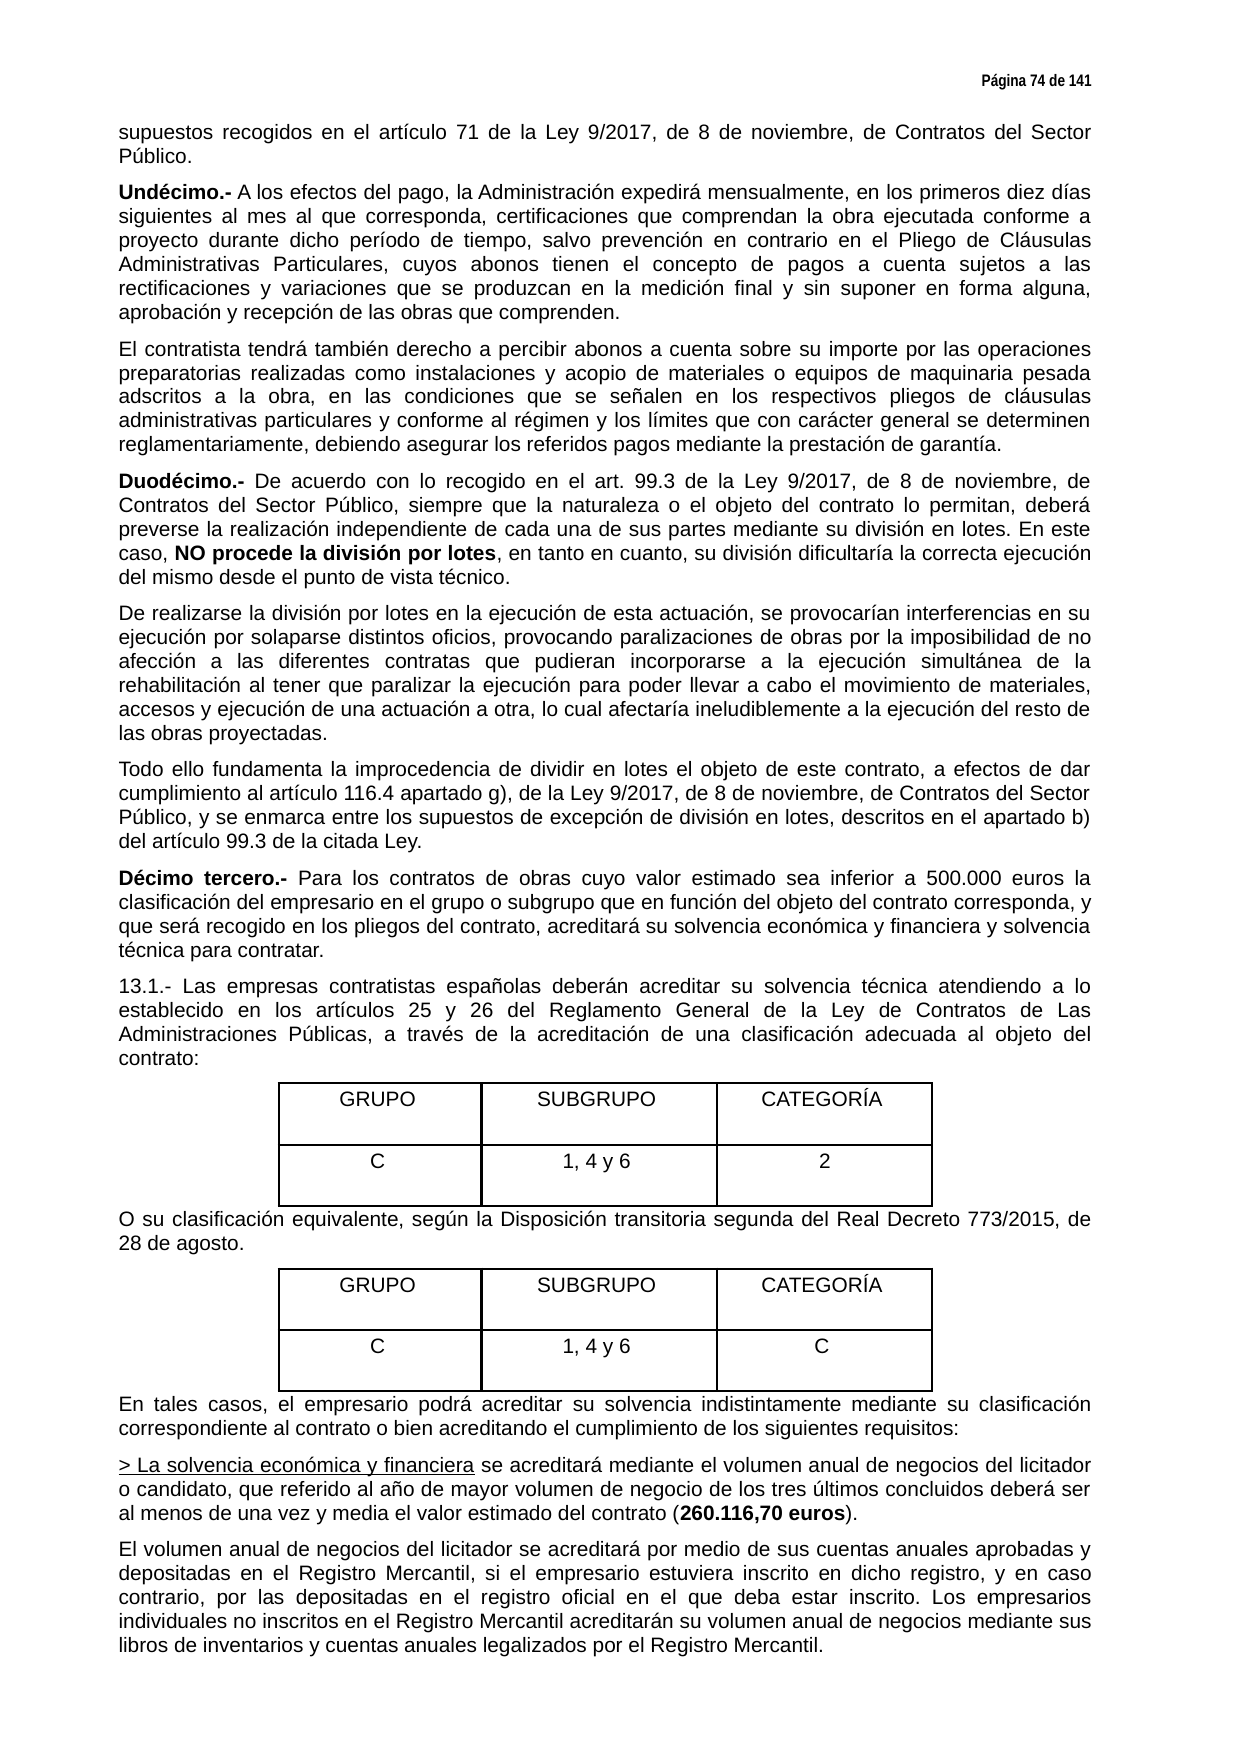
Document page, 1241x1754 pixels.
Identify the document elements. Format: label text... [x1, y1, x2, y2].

table_header GRUPO [280, 1084, 480, 1143]
text De realizarse la división por lotes en la ejecución de esta actuación, se provocarían interferencias en su ejecución por solaparse distintos oficios, provocando paralizaciones de obras por la imposibilidad de no afección a las diferentes contratas que pudieran incorporarse a la ejecución simultánea de la rehabilitación al tener que paralizar la ejecución para poder llevar a cabo el movimiento de materiales, accesos y ejecución de una actuación a otra, lo cual afectaría ineludiblemente a la ejecución del resto de las obras proyectadas. [118, 601, 1092, 745]
table_header SUBGRUPO [483, 1084, 716, 1143]
table_header CATEGORÍA [718, 1084, 931, 1143]
text Décimo tercero.- Para los contratos de obras cuyo valor estimado sea inferior a 500.000 euros la clasificación del empresario en el grupo o subgrupo que en función del objeto del contrato corresponda, y que será recogido en los pliegos del contrato, acreditará su solvencia económica y financiera y solvencia técnica para contratar. [118, 866, 1092, 961]
text Undécimo.- A los efectos del pago, la Administración expedirá mensualmente, en los primeros diez días siguientes al mes al que corresponda, certificaciones que comprendan la obra ejecutada conforme a proyecto durante dicho período de tiempo, salvo prevención en contrario en el Pliego de Cláusulas Administrativas Particulares, cuyos abonos tienen el concepto de pagos a cuenta sujetos a las rectificaciones y variaciones que se produzcan en la medición final y sin suponer en forma alguna, aprobación y recepción de las obras que comprenden. [118, 180, 1092, 324]
text > La solvencia económica y financiera se acreditará mediante el volumen anual de negocios del licitador o candidato, que referido al año de mayor volumen de negocio de los tres últimos concluidos deberá ser al menos de una vez y media el valor estimado del contrato (260.116,70 euros). [118, 1453, 1092, 1524]
table_header GRUPO [280, 1270, 480, 1329]
text El contratista tendrá también derecho a percibir abonos a cuenta sobre su importe por las operaciones preparatorias realizadas como instalaciones y acopio de materiales o equipos de maquinaria pesada adscritos a la obra, en las condiciones que se señalen en los respectivos pliegos de cláusulas administrativas particulares y conforme al régimen y los límites que con carácter general se determinen reglamentariamente, debiendo asegurar los referidos pagos mediante la prestación de garantía. [118, 336, 1092, 456]
table_cell C [280, 1146, 480, 1205]
table_cell C [718, 1331, 931, 1390]
text En tales casos, el empresario podrá acreditar su solvencia indistintamente mediante su clasificación correspondiente al contrato o bien acreditando el cumplimiento de los siguientes requisitos: [118, 1392, 1092, 1440]
table_cell 2 [718, 1146, 931, 1205]
text supuestos recogidos en el artículo 71 de la Ley 9/2017, de 8 de noviembre, de Contratos del Sector Público. [118, 120, 1092, 168]
table_header SUBGRUPO [483, 1270, 716, 1329]
table_header CATEGORÍA [718, 1270, 931, 1329]
table_cell 1, 4 y 6 [483, 1146, 716, 1205]
text Todo ello fundamenta la improcedencia de dividir en lotes el objeto de este contrato, a efectos de dar cumplimiento al artículo 116.4 apartado g), de la Ley 9/2017, de 8 de noviembre, de Contratos del Sector Público, y se enmarca entre los supuestos de excepción de división en lotes, descritos en el apartado b) del artículo 99.3 de la citada Ley. [118, 757, 1092, 853]
text O su clasificación equivalente, según la Disposición transitoria segunda del Real Decreto 773/2015, de 28 de agosto. [118, 1207, 1092, 1255]
text Duodécimo.- De acuerdo con lo recogido en el art. 99.3 de la Ley 9/2017, de 8 de noviembre, de Contratos del Sector Público, siempre que la naturaleza o el objeto del contrato lo permitan, deberá preverse la realización independiente de cada una de sus partes mediante su división en lotes. En este caso, NO procede la división por lotes, en tanto en cuanto, su división dificultaría la correcta ejecución del mismo desde el punto de vista técnico. [118, 469, 1092, 588]
text 13.1.- Las empresas contratistas españolas deberán acreditar su solvencia técnica atendiendo a lo establecido en los artículos 25 y 26 del Reglamento General de la Ley de Contratos de Las Administraciones Públicas, a través de la acreditación de una clasificación adecuada al objeto del contrato: [118, 974, 1092, 1070]
table_cell C [280, 1331, 480, 1390]
text El volumen anual de negocios del licitador se acreditará por medio de sus cuentas anuales aprobadas y depositadas en el Registro Mercantil, si el empresario estuviera inscrito en dicho registro, y en caso contrario, por las depositadas en el registro oficial en el que deba estar inscrito. Los empresarios individuales no inscritos en el Registro Mercantil acreditarán su volumen anual de negocios mediante sus libros de inventarios y cuentas anuales legalizados por el Registro Mercantil. [118, 1537, 1092, 1657]
table_cell 1, 4 y 6 [483, 1331, 716, 1390]
